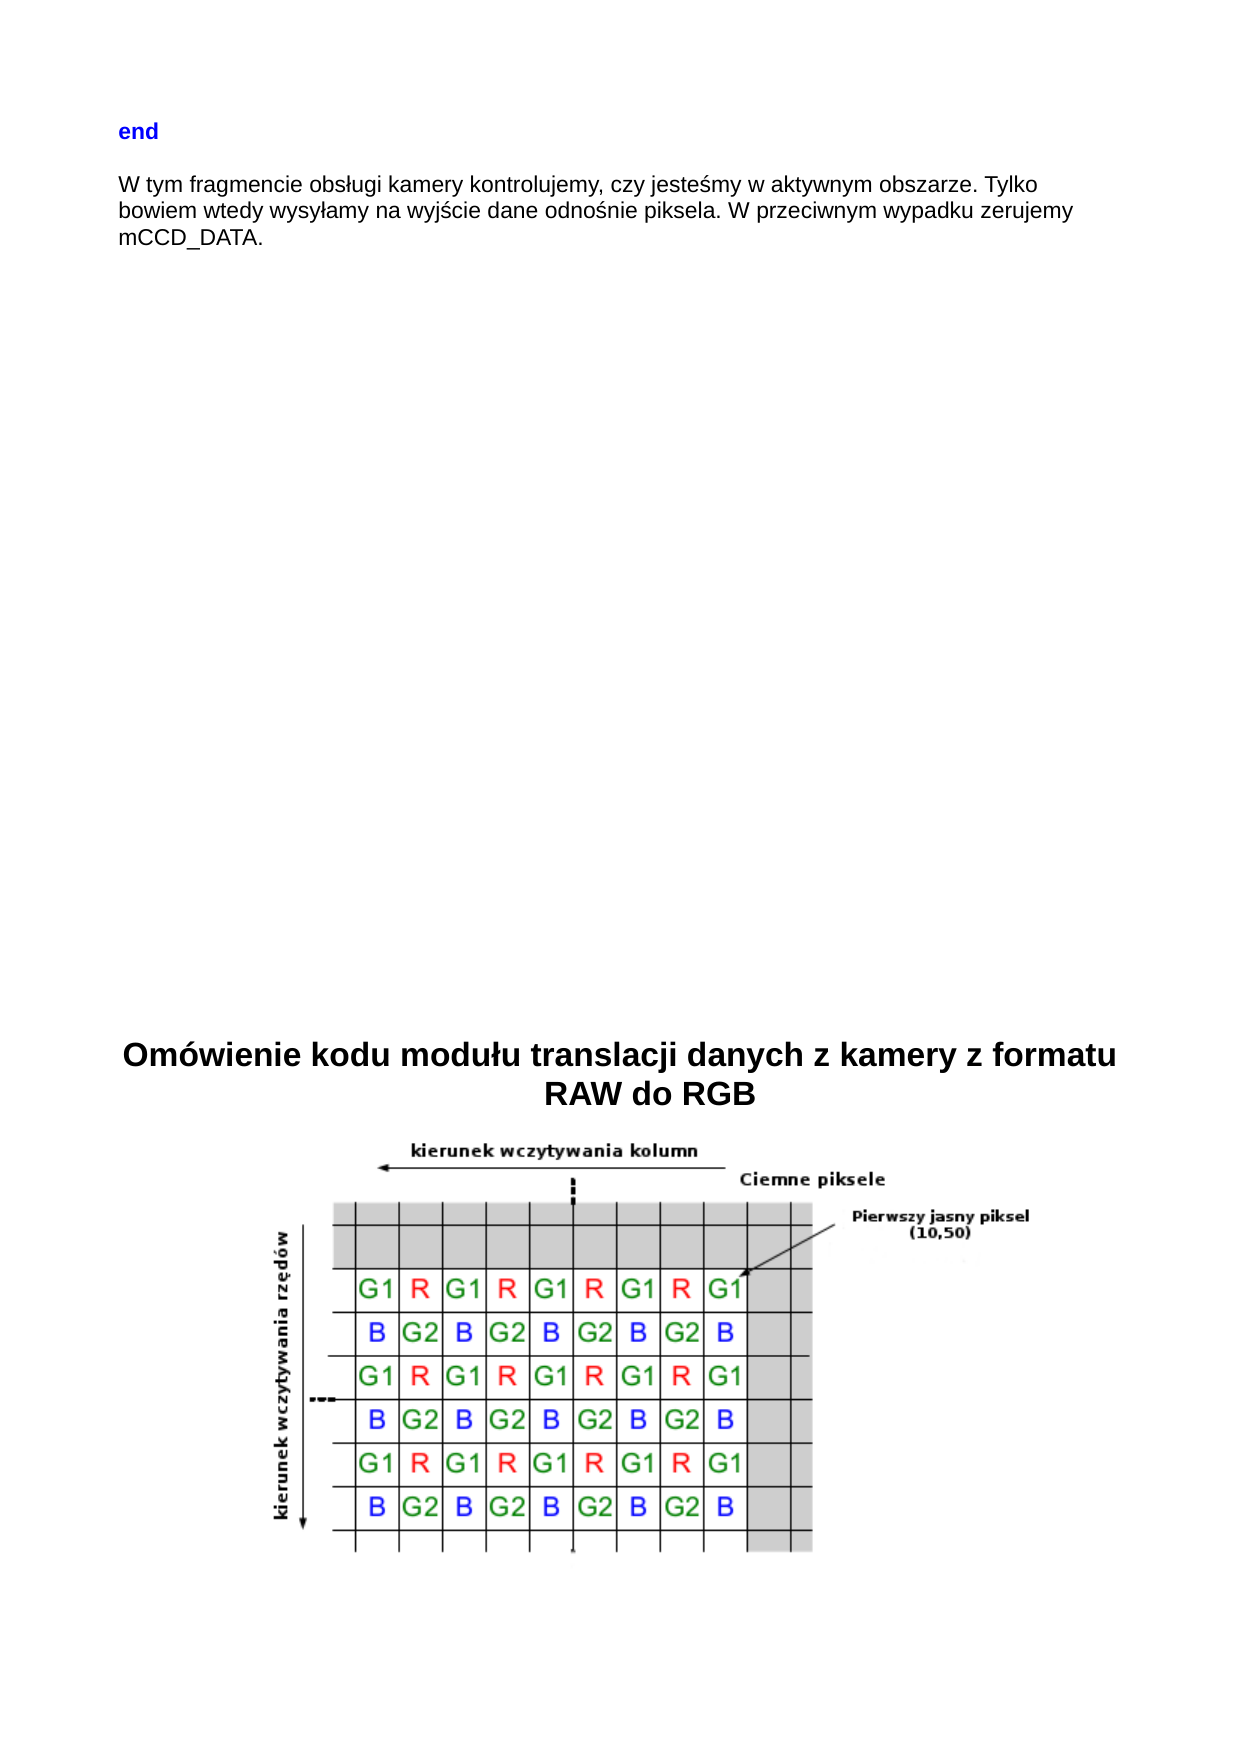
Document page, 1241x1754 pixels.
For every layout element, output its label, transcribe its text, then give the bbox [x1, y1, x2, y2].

text end [118, 118, 1122, 144]
text W tym fragmencie obsługi kamery kontrolujemy, czy jesteśmy w aktywnym obszarze. Tylko bowiem wtedy wysyłamy na wyjście dane odnośnie piksela. W przeciwnym wypadku zerujemy mCCD_DATA. [118, 171, 1122, 250]
picture [187, 1124, 1053, 1608]
subtitle Omówienie kodu modułu translacji danych z kamery z formatu RAW do RGB [118, 1035, 1122, 1112]
